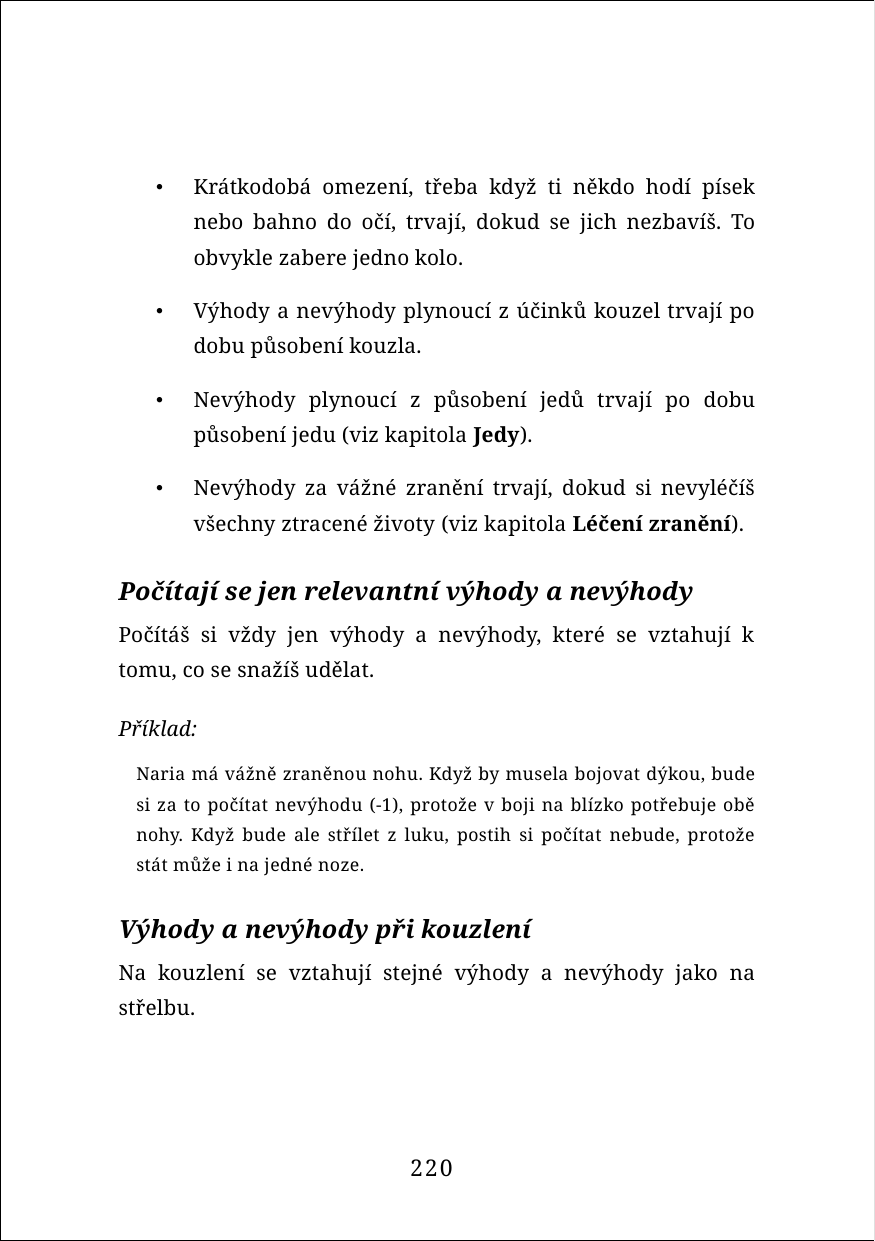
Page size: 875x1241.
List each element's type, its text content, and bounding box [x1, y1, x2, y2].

text Příklad: [118, 714, 756, 743]
subtitle Výhody a nevýhody při kouzlení [118, 912, 756, 946]
subtitle Počítají se jen relevantní výhody a nevýhody [118, 574, 756, 608]
list Krátkodobá omezení, třeba když ti někdo hodí písek nebo bahno do očí, trvají, dokud se jich nezbavíš. To obvykle zabere jedno kolo. [156, 172, 756, 271]
text Naria má vážně zraněnou nohu. Když by musela bojovat dýkou, bude si za to počítat nevýhodu (-1), protože v boji na blízko potřebuje obě nohy. Když bude ale střílet z luku, postih si počítat nebude, protože stát může i na jedné noze. [136, 762, 756, 877]
text Počítáš si vždy jen výhody a nevýhody, které se vztahují k tomu, co se snažíš udělat. [118, 620, 756, 684]
list Výhody a nevýhody plynoucí z účinků kouzel trvají po dobu působení kouzla. [156, 296, 756, 360]
text Na kouzlení se vztahují stejné výhody a nevýhody jako na střelbu. [118, 958, 756, 1022]
list Nevýhody za vážné zranění trvají, dokud si nevyléčíš všechny ztracené životy (viz kapitola Léčení zranění). [156, 473, 756, 537]
list Nevýhody plynoucí z působení jedů trvají po dobu působení jedu (viz kapitola Jedy). [156, 385, 756, 449]
